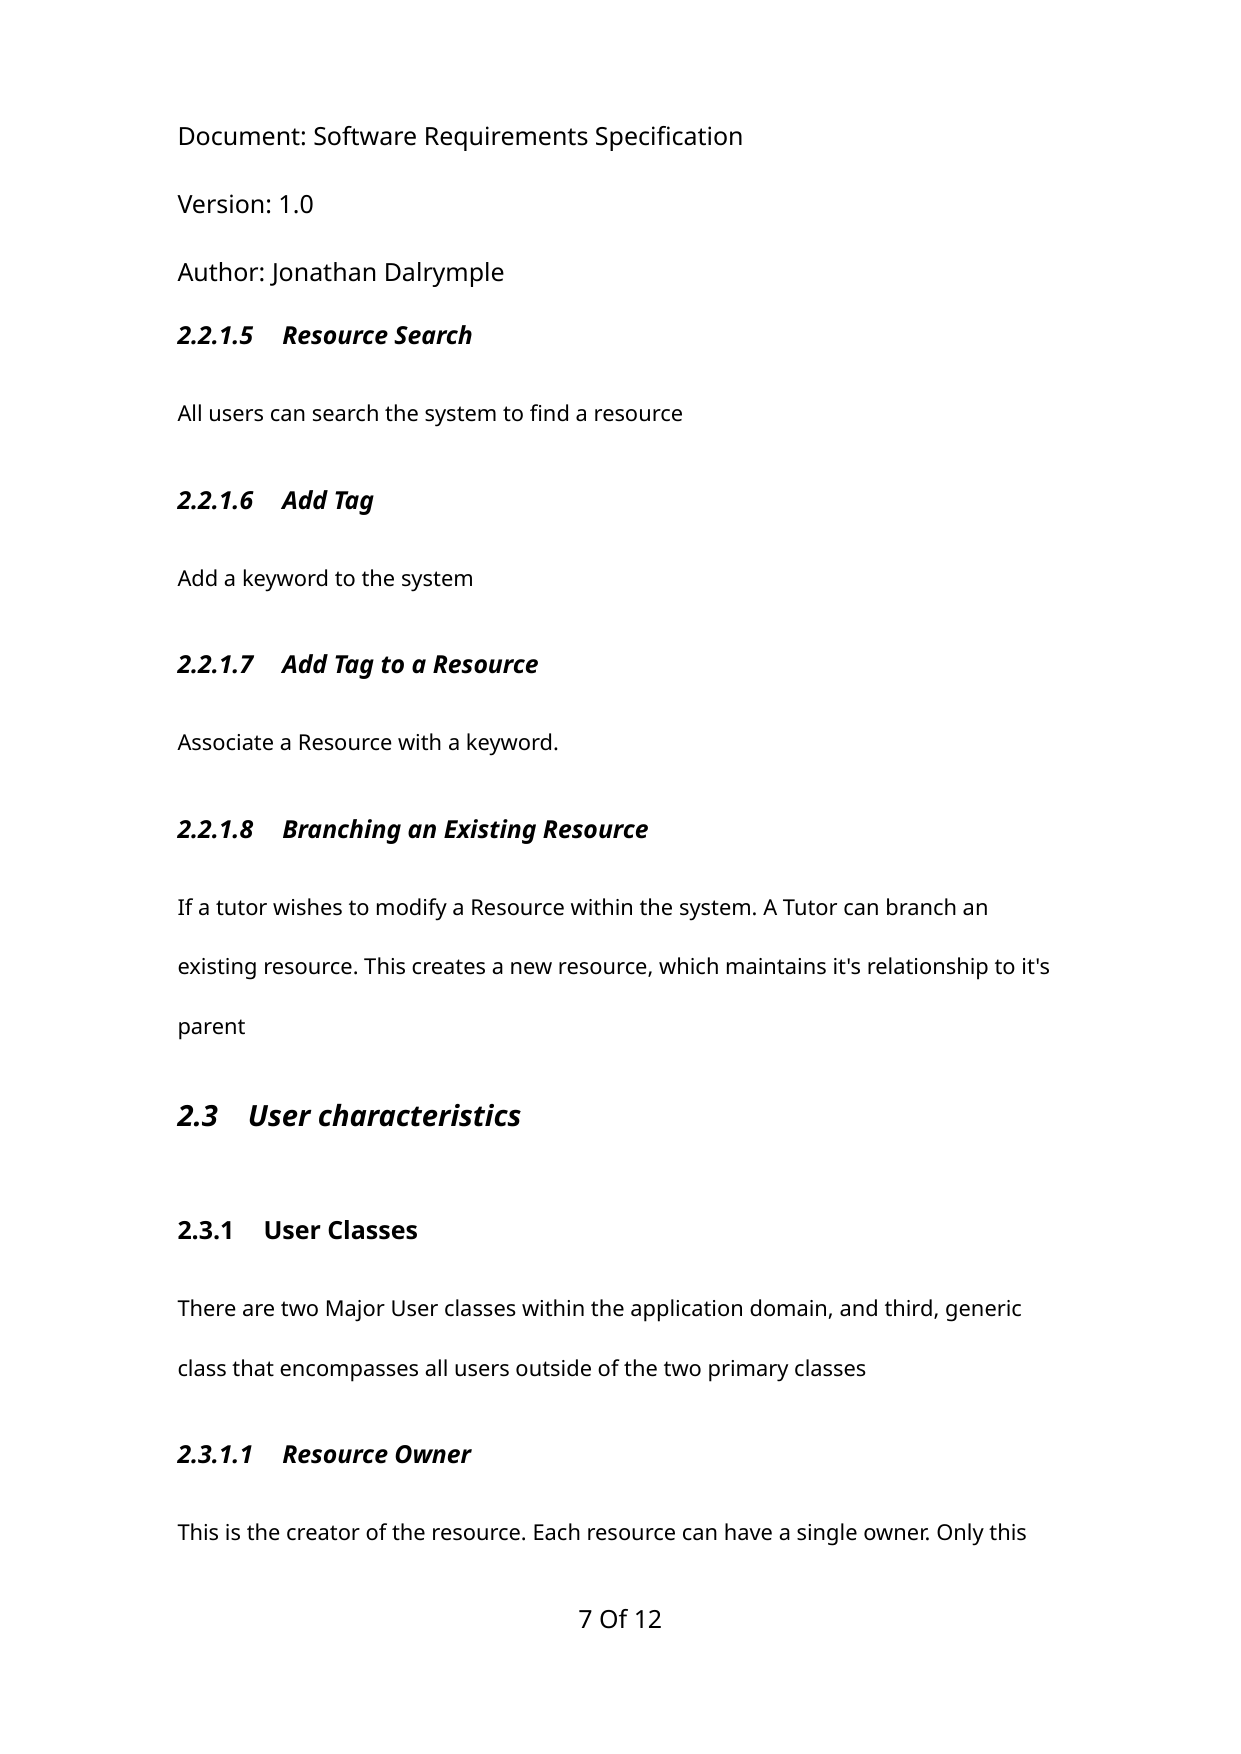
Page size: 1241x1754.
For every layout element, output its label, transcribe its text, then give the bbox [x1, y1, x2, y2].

subtitle Branching an Existing Resource [177, 812, 1063, 845]
text Add a keyword to the system [177, 562, 1063, 592]
subtitle Add Tag [177, 482, 1063, 516]
text There are two Major User classes within the application domain, and third, generic class that encompasses all users outside of the two primary classes [177, 1293, 1063, 1382]
subtitle User characteristics [177, 1095, 1063, 1135]
text This is the creator of the resource. Each resource can have a single owner. Only this [177, 1517, 1063, 1547]
subtitle Resource Search [177, 318, 1063, 352]
text All users can search the system to find a resource [177, 398, 1063, 428]
subtitle Resource Owner [177, 1437, 1063, 1471]
text Associate a Resource with a keyword. [177, 727, 1063, 757]
subtitle Add Tag to a Resource [177, 647, 1063, 681]
subtitle User Classes [177, 1212, 1063, 1246]
text If a tutor wishes to modify a Resource within the system. A Tutor can branch an existing resource. This creates a new resource, which maintains it's relationship to it's parent [177, 892, 1063, 1041]
